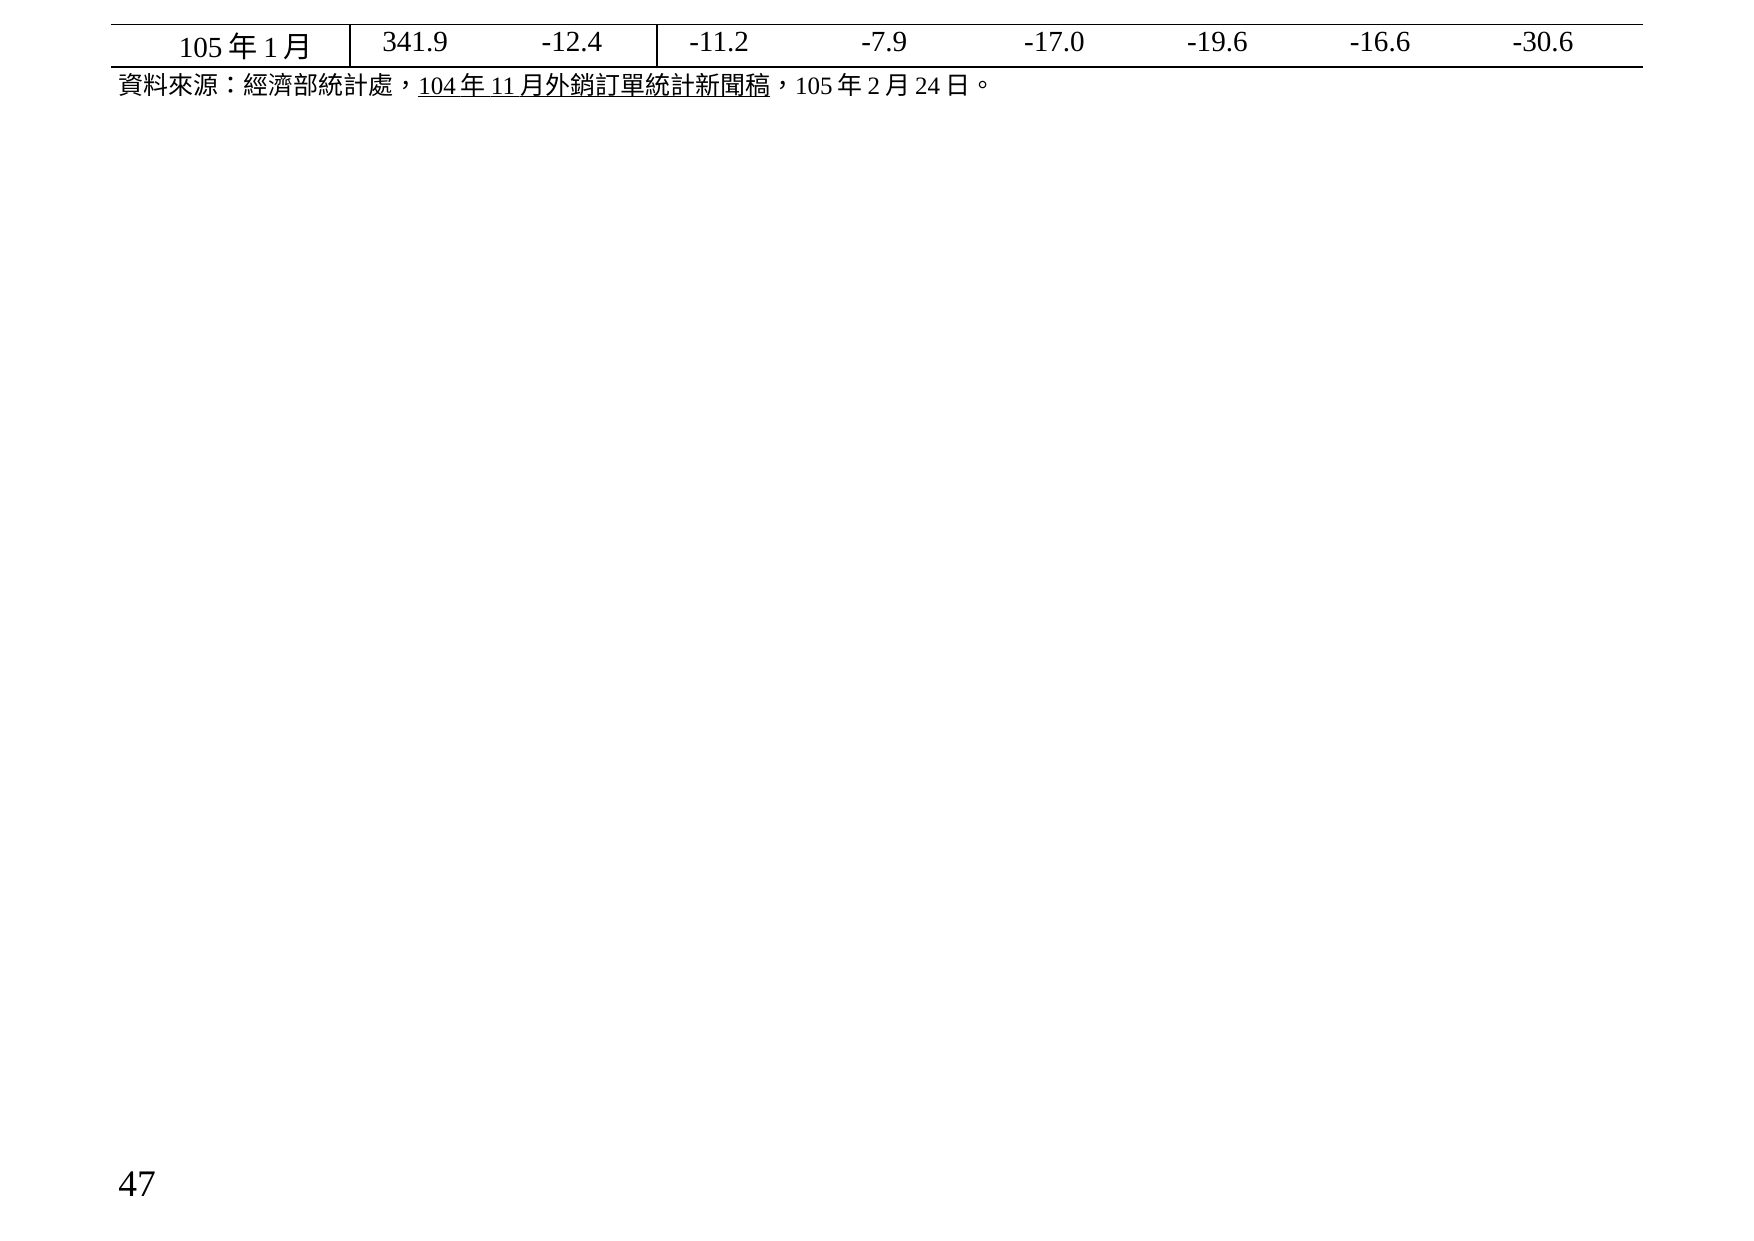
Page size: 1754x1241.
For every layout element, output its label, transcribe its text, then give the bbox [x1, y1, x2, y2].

table_cell -7.9 [829, 25, 992, 66]
table_cell -12.4 [509, 25, 656, 66]
table_cell -11.2 [658, 25, 829, 66]
text 資料來源：經濟部統計處，104年11月外銷訂單統計新聞稿，105年2月24日。 [118, 68, 1636, 101]
table_cell -16.6 [1318, 25, 1480, 66]
table_cell 105年1月 [111, 25, 349, 66]
table_cell 341.9 [351, 25, 509, 66]
table_cell -19.6 [1155, 25, 1317, 66]
table_cell -17.0 [992, 25, 1155, 66]
table_cell -30.6 [1480, 25, 1643, 66]
